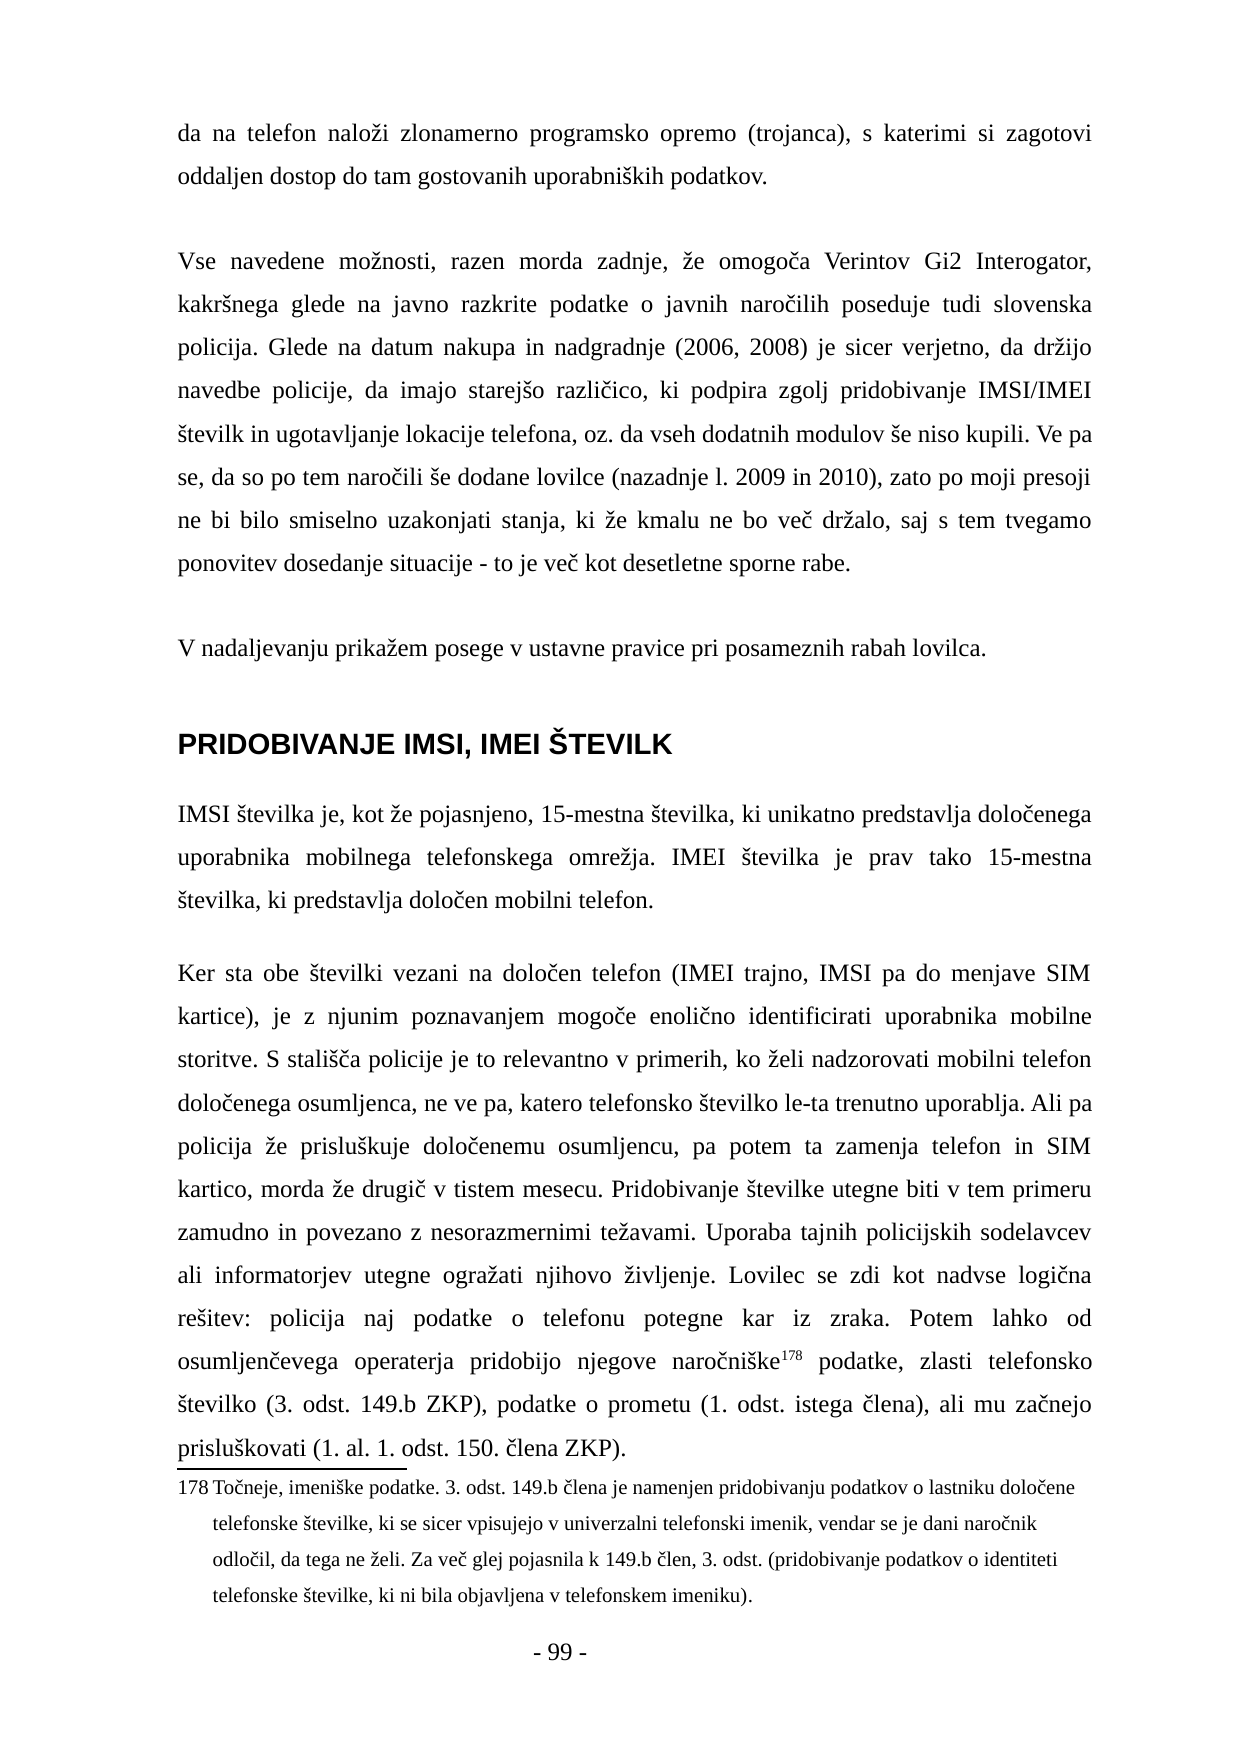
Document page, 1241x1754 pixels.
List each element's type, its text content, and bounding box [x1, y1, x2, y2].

text da na telefon naloži zlonamerno programsko opremo (trojanca), s katerimi si zagotovi oddaljen dostop do tam gostovanih uporabniških podatkov. [177, 118, 1093, 190]
text IMSI številka je, kot že pojasnjeno, 15-mestna številka, ki unikatno predstavlja določenega uporabnika mobilnega telefonskega omrežja. IMEI številka je prav tako 15-mestna številka, ki predstavlja določen mobilni telefon. [177, 799, 1093, 914]
text Točneje, imeniške podatke. 3. odst. 149.b člena je namenjen pridobivanju podatkov o lastniku določene telefonske številke, ki se sicer vpisujejo v univerzalni telefonski imenik, vendar se je dani naročnik odločil, da tega ne želi. Za več glej pojasnila k 149.b člen, 3. odst. (pridobivanje podatkov o identiteti telefonske številke, ki ni bila objavljena v telefonskem imeniku). [177, 1475, 1093, 1607]
text Vse navedene možnosti, razen morda zadnje, že omogoča Verintov Gi2 Interogator, kakršnega glede na javno razkrite podatke o javnih naročilih poseduje tudi slovenska policija. Glede na datum nakupa in nadgradnje (2006, 2008) je sicer verjetno, da držijo navedbe policije, da imajo starejšo različico, ki podpira zgolj pridobivanje IMSI/IMEI številk in ugotavljanje lokacije telefona, oz. da vseh dodatnih modulov še niso kupili. Ve pa se, da so po tem naročili še dodane lovilce (nazadnje l. 2009 in 2010), zato po moji presoji ne bi bilo smiselno uzakonjati stanja, ki že kmalu ne bo več držalo, saj s tem tvegamo ponovitev dosedanje situacije - to je več kot desetletne sporne rabe. [177, 246, 1093, 577]
subtitle Pridobivanje IMSI, IMEI številk [177, 727, 1093, 761]
text V nadaljevanju prikažem posege v ustavne pravice pri posameznih rabah lovilca. [177, 633, 1093, 662]
text Ker sta obe številki vezani na določen telefon (IMEI trajno, IMSI pa do menjave SIM kartice), je z njunim poznavanjem mogoče enolično identificirati uporabnika mobilne storitve. S stališča policije je to relevantno v primerih, ko želi nadzorovati mobilni telefon določenega osumljenca, ne ve pa, katero telefonsko številko le-ta trenutno uporablja. Ali pa policija že prisluškuje določenemu osumljencu, pa potem ta zamenja telefon in SIM kartico, morda že drugič v tistem mesecu. Pridobivanje številke utegne biti v tem primeru zamudno in povezano z nesorazmernimi težavami. Uporaba tajnih policijskih sodelavcev ali informatorjev utegne ogražati njihovo življenje. Lovilec se zdi kot nadvse logična rešitev: policija naj podatke o telefonu potegne kar iz zraka. Potem lahko od osumljenčevega operaterja pridobijo njegove naročniške podatke, zlasti telefonsko številko (3. odst. 149.b ZKP), podatke o prometu (1. odst. istega člena), ali mu začnejo prisluškovati (1. al. 1. odst. 150. člena ZKP). [177, 958, 1093, 1461]
